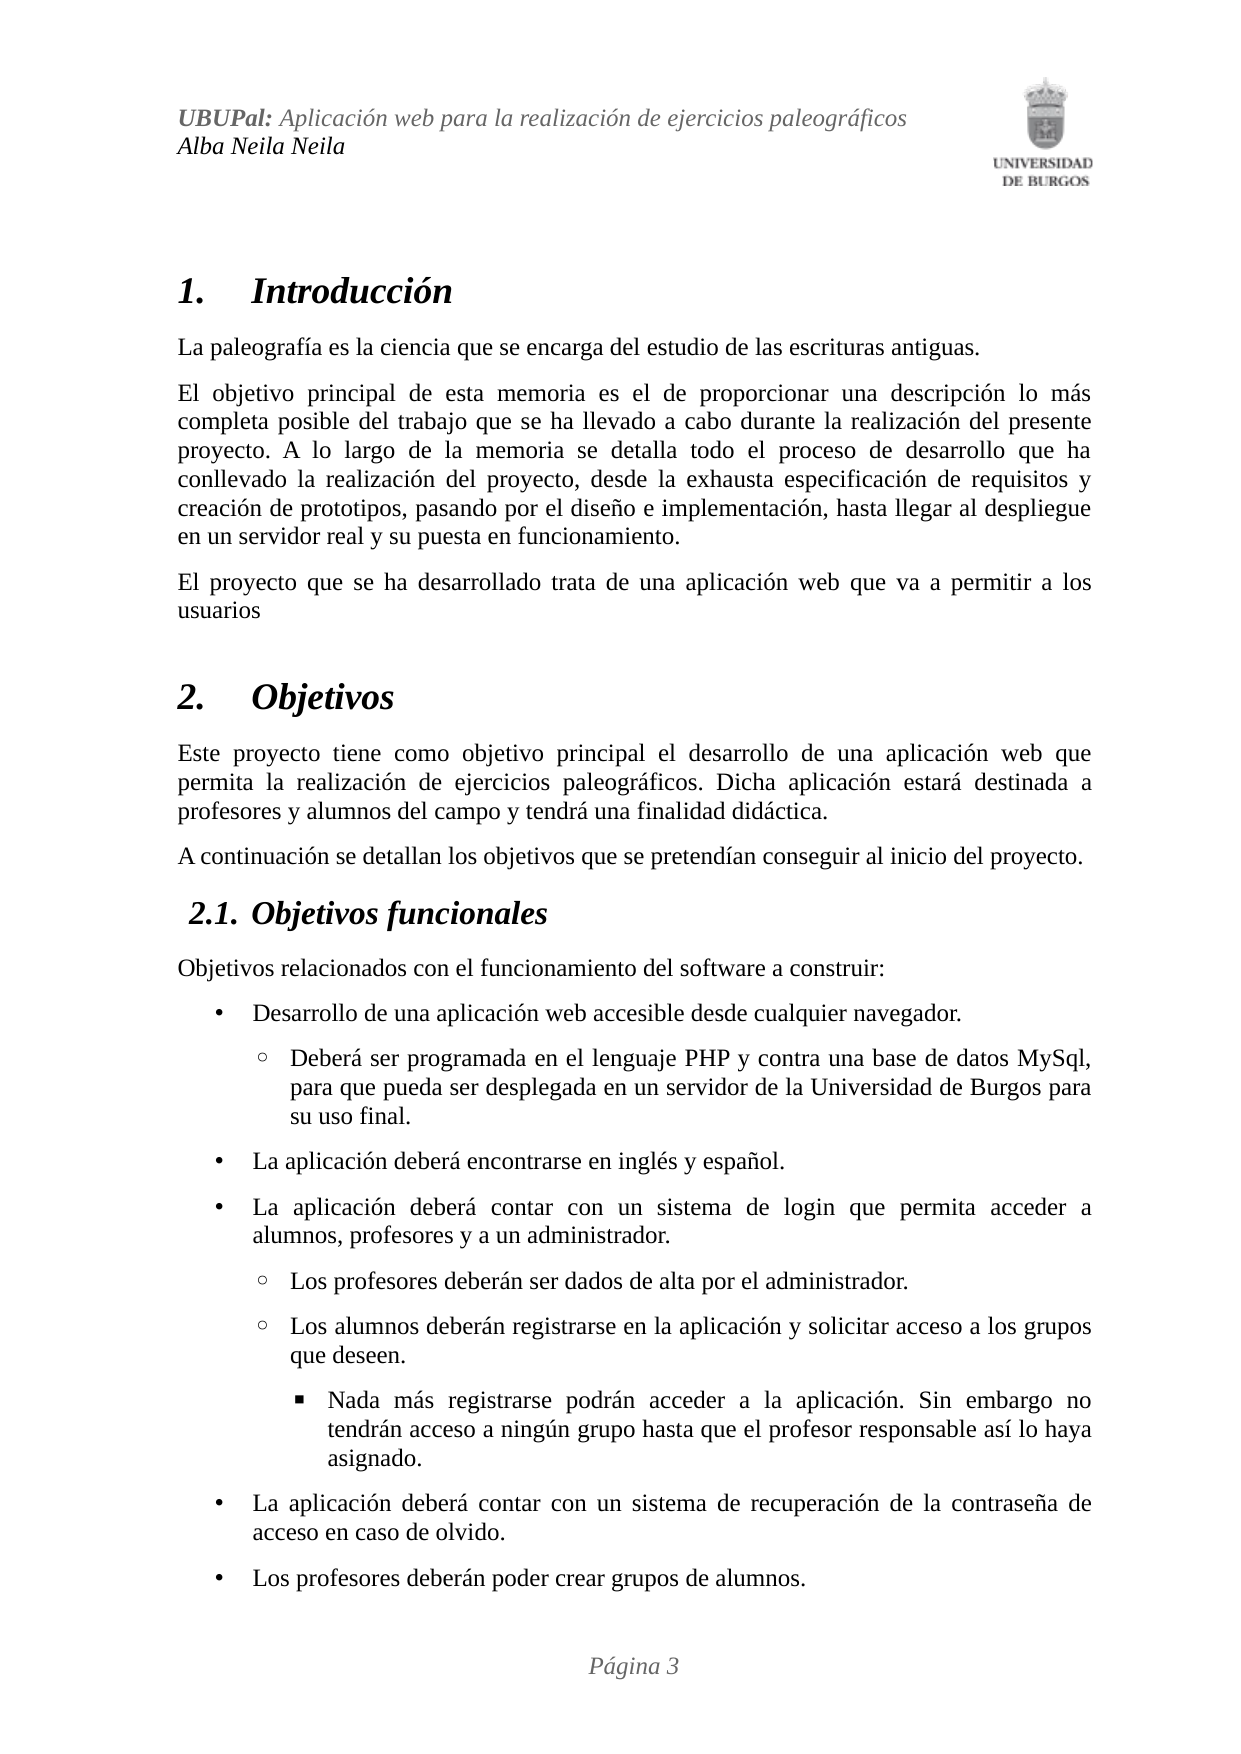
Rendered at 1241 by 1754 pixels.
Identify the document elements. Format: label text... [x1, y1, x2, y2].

list Nada más registrarse podrán acceder a la aplicación. Sin embargo no tendrán acceso a ningún grupo hasta que el profesor responsable así lo haya asignado. [290, 1386, 1092, 1472]
list Los profesores deberán ser dados de alta por el administrador. [252, 1266, 1092, 1295]
list Desarrollo de una aplicación web accesible desde cualquier navegador. [215, 998, 1092, 1027]
list Los profesores deberán poder crear grupos de alumnos. [215, 1563, 1092, 1591]
text A continuación se detallan los objetivos que se pretendían conseguir al inicio del proyecto. [177, 841, 1092, 870]
list La aplicación deberá contar con un sistema de recuperación de la contraseña de acceso en caso de olvido. [215, 1488, 1092, 1546]
text La paleografía es la ciencia que se encarga del estudio de las escrituras antiguas. [177, 332, 1092, 361]
list Los alumnos deberán registrarse en la aplicación y solicitar acceso a los grupos que deseen. [252, 1311, 1092, 1369]
subtitle Introducción [177, 268, 1092, 312]
list La aplicación deberá encontrarse en inglés y español. [215, 1146, 1092, 1175]
picture [993, 77, 1093, 186]
text Este proyecto tiene como objetivo principal el desarrollo de una aplicación web que permita la realización de ejercicios paleográficos. Dicha aplicación estará destinada a profesores y alumnos del campo y tendrá una finalidad didáctica. [177, 738, 1092, 824]
text El proyecto que se ha desarrollado trata de una aplicación web que va a permitir a los usuarios [177, 567, 1092, 624]
subtitle Objetivos funcionales [189, 894, 1092, 932]
text El objetivo principal de esta memoria es el de proporcionar una descripción lo más completa posible del trabajo que se ha llevado a cabo durante la realización del presente proyecto. A lo largo de la memoria se detalla todo el proceso de desarrollo que ha conllevado la realización del proyecto, desde la exhausta especificación de requisitos y creación de prototipos, pasando por el diseño e implementación, hasta llegar al despliegue en un servidor real y su puesta en funcionamiento. [177, 378, 1092, 550]
subtitle Objetivos [177, 674, 1092, 718]
list La aplicación deberá contar con un sistema de login que permita acceder a alumnos, profesores y a un administrador. [215, 1192, 1092, 1249]
list Deberá ser programada en el lenguaje PHP y contra una base de datos MySql, para que pueda ser desplegada en un servidor de la Universidad de Burgos para su uso final. [252, 1043, 1092, 1130]
text Objetivos relacionados con el funcionamiento del software a construir: [177, 953, 1092, 981]
